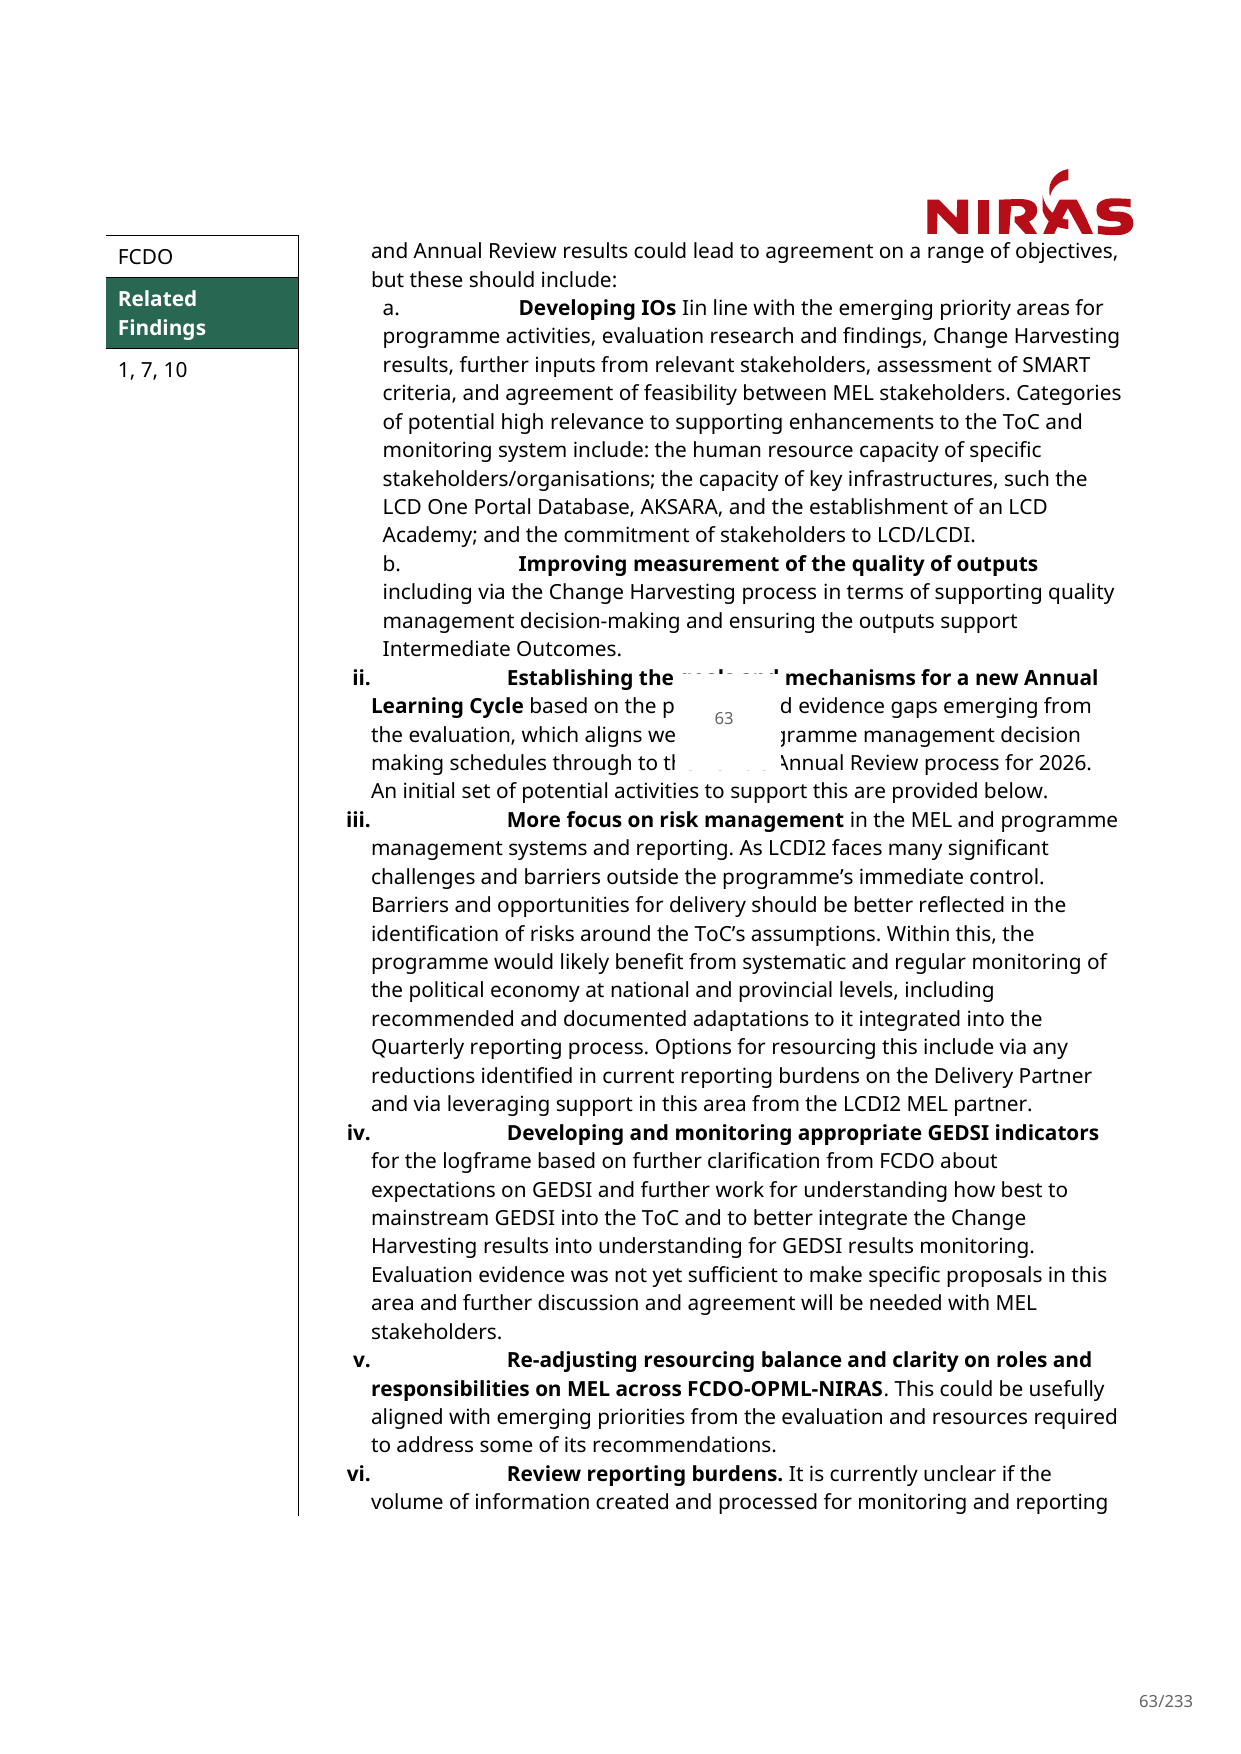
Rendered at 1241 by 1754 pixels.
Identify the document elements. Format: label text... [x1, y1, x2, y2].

table_header and Annual Review results could lead to agreement on a range of objectives, but these should include: Developing IOs Iin line with the emerging priority areas for programme activities, evaluation research and findings, Change Harvesting results, further inputs from relevant stakeholders, assessment of SMART criteria, and agreement of feasibility between MEL stakeholders. Categories of potential high relevance to supporting enhancements to the ToC and monitoring system include: the human resource capacity of specific stakeholders/organisations; the capacity of key infrastructures, such the LCD One Portal Database, AKSARA, and the establishment of an LCD Academy; and the commitment of stakeholders to LCD/LCDI. Improving measurement of the quality of outputs including via the Change Harvesting process in terms of supporting quality management decision-making and ensuring the outputs support Intermediate Outcomes. Establishing the goals and mechanisms for a new Annual Learning Cycle based on the priorities and evidence gaps emerging from the evaluation, which aligns well with programme management decision making schedules through to the FCDO’s Annual Review process for 2026. An initial set of potential activities to support this are provided below. More focus on risk management in the MEL and programme management systems and reporting. As LCDI2 faces many significant challenges and barriers outside the programme’s immediate control. Barriers and opportunities for delivery should be better reflected in the identification of risks around the ToC’s assumptions. Within this, the programme would likely benefit from systematic and regular monitoring of the political economy at national and provincial levels, including recommended and documented adaptations to it integrated into the Quarterly reporting process. Options for resourcing this include via any reductions identified in current reporting burdens on the Delivery Partner and via leveraging support in this area from the LCDI2 MEL partner. Developing and monitoring appropriate GEDSI indicators for the logframe based on further clarification from FCDO about expectations on GEDSI and further work for understanding how best to mainstream GEDSI into the ToC and to better integrate the Change Harvesting results into understanding for GEDSI results monitoring. Evaluation evidence was not yet sufficient to make specific proposals in this area and further discussion and agreement will be needed with MEL stakeholders. Re-adjusting resourcing balance and clarity on roles and responsibilities on MEL across FCDO-OPML-NIRAS. This could be usefully aligned with emerging priorities from the evaluation and resources required to address some of its recommendations. Review reporting burdens. It is currently unclear if the volume of information created and processed for monitoring and reporting [299, 235, 1134, 1516]
table_cell Related Findings [106, 278, 298, 348]
table_cell 1, 7, 10 [106, 349, 298, 1516]
table_cell FCDO [106, 236, 298, 277]
